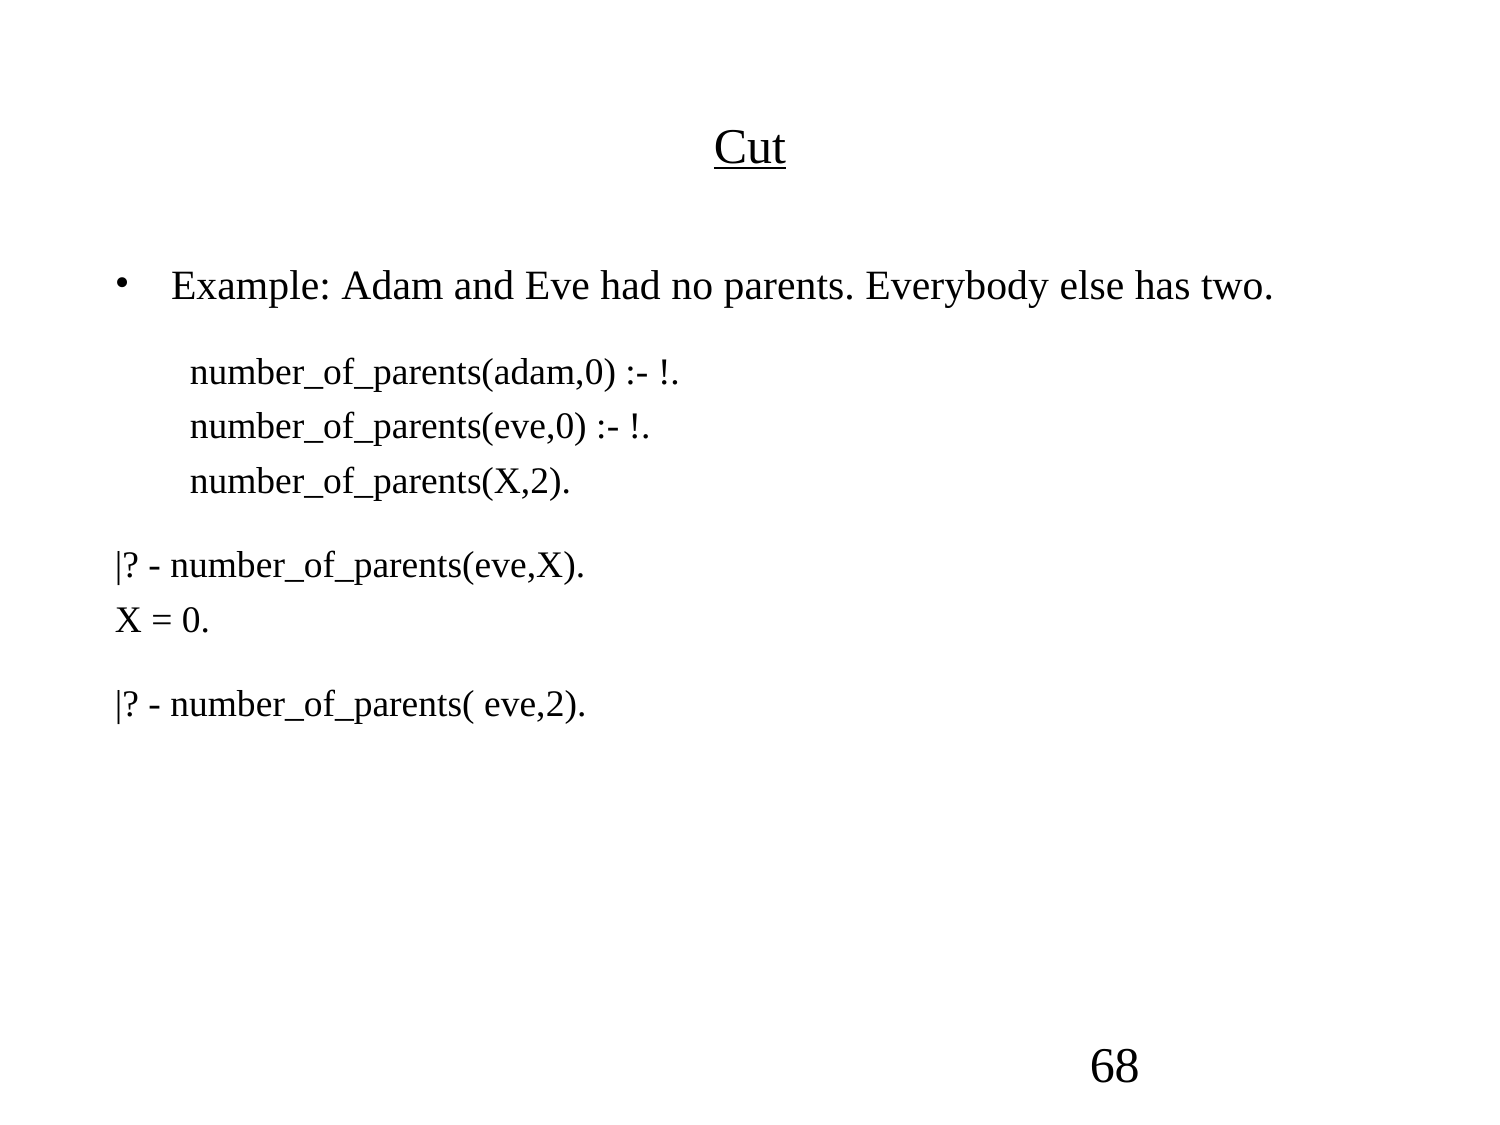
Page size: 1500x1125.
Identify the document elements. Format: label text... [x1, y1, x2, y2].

list Example: Adam and Eve had no parents. Everybody else has two. number_of_parents(adam,0) :- !. number_of_parents(eve,0) :- !. number_of_parents(X,2). |? - number_of_parents(eve,X). X = 0. |? - number_of_parents( eve,2). [99, 249, 1375, 925]
title Cut [112, 49, 1388, 238]
